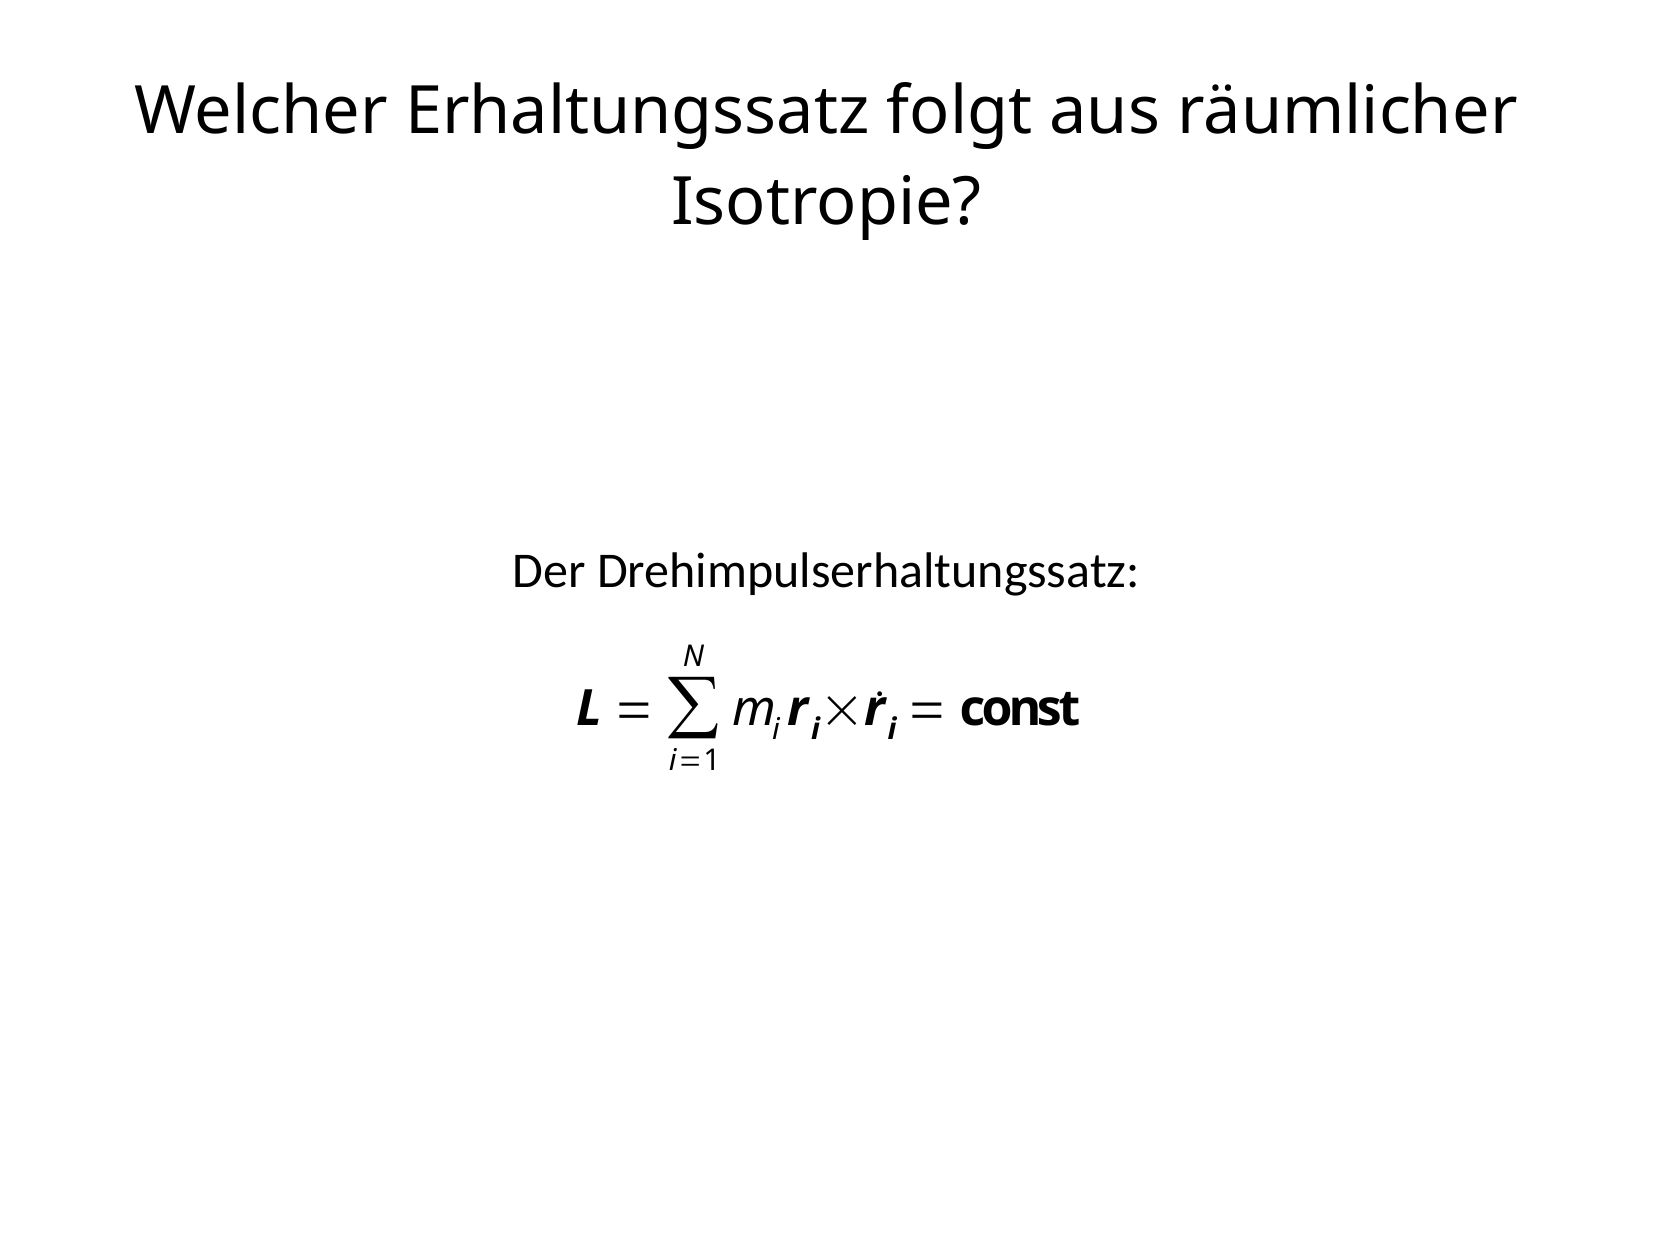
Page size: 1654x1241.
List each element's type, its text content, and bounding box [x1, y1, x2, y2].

subtitle Der Drehimpulserhaltungssatz: [82, 290, 1571, 1010]
chart [568, 637, 1085, 780]
title Welcher Erhaltungssatz folgt aus räumlicher Isotropie? [82, 49, 1571, 257]
